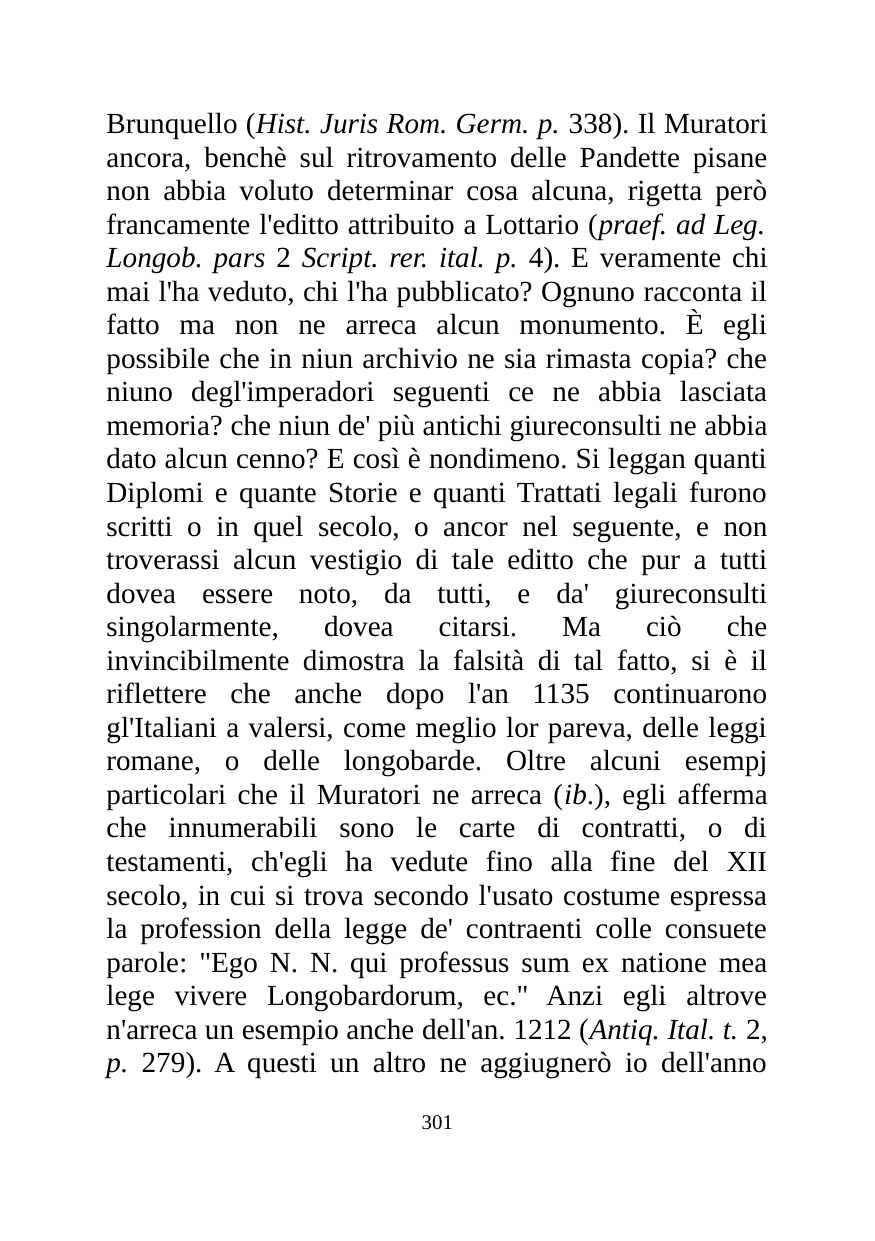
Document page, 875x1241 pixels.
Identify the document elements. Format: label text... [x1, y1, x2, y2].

text Brunquello (Hist. Juris Rom. Germ. p. 338). Il Muratori ancora, benchè sul ritrovamento delle Pandette pisane non abbia voluto determinar cosa alcuna, rigetta però francamente l'editto attribuito a Lottario (praef. ad Leg. Longob. pars 2 Script. rer. ital. p. 4). E veramente chi mai l'ha veduto, chi l'ha pubblicato? Ognuno racconta il fatto ma non ne arreca alcun monumento. È egli possibile che in niun archivio ne sia rimasta copia? che niuno degl'imperadori seguenti ce ne abbia lasciata memoria? che niun de' più antichi giureconsulti ne abbia dato alcun cenno? E così è nondimeno. Si leggan quanti Diplomi e quante Storie e quanti Trattati legali furono scritti o in quel secolo, o ancor nel seguente, e non troverassi alcun vestigio di tale editto che pur a tutti dovea essere noto, da tutti, e da' giureconsulti singolarmente, dovea citarsi. Ma ciò che invincibilmente dimostra la falsità di tal fatto, si è il riflettere che anche dopo l'an 1135 continuarono gl'Italiani a valersi, come meglio lor pareva, delle leggi romane, o delle longobarde. Oltre alcuni esempj particolari che il Muratori ne arreca (ib.), egli afferma che innumerabili sono le carte di contratti, o di testamenti, ch'egli ha vedute fino alla fine del XII secolo, in cui si trova secondo l'usato costume espressa la profession della legge de' contraenti colle consuete parole: "Ego N. N. qui professus sum ex natione mea lege vivere Longobardorum, ec." Anzi egli altrove n'arreca un esempio anche dell'an. 1212 (Antiq. Ital. t. 2, p. 279). A questi un altro ne aggiugnerò io dell'anno [106, 106, 768, 1079]
